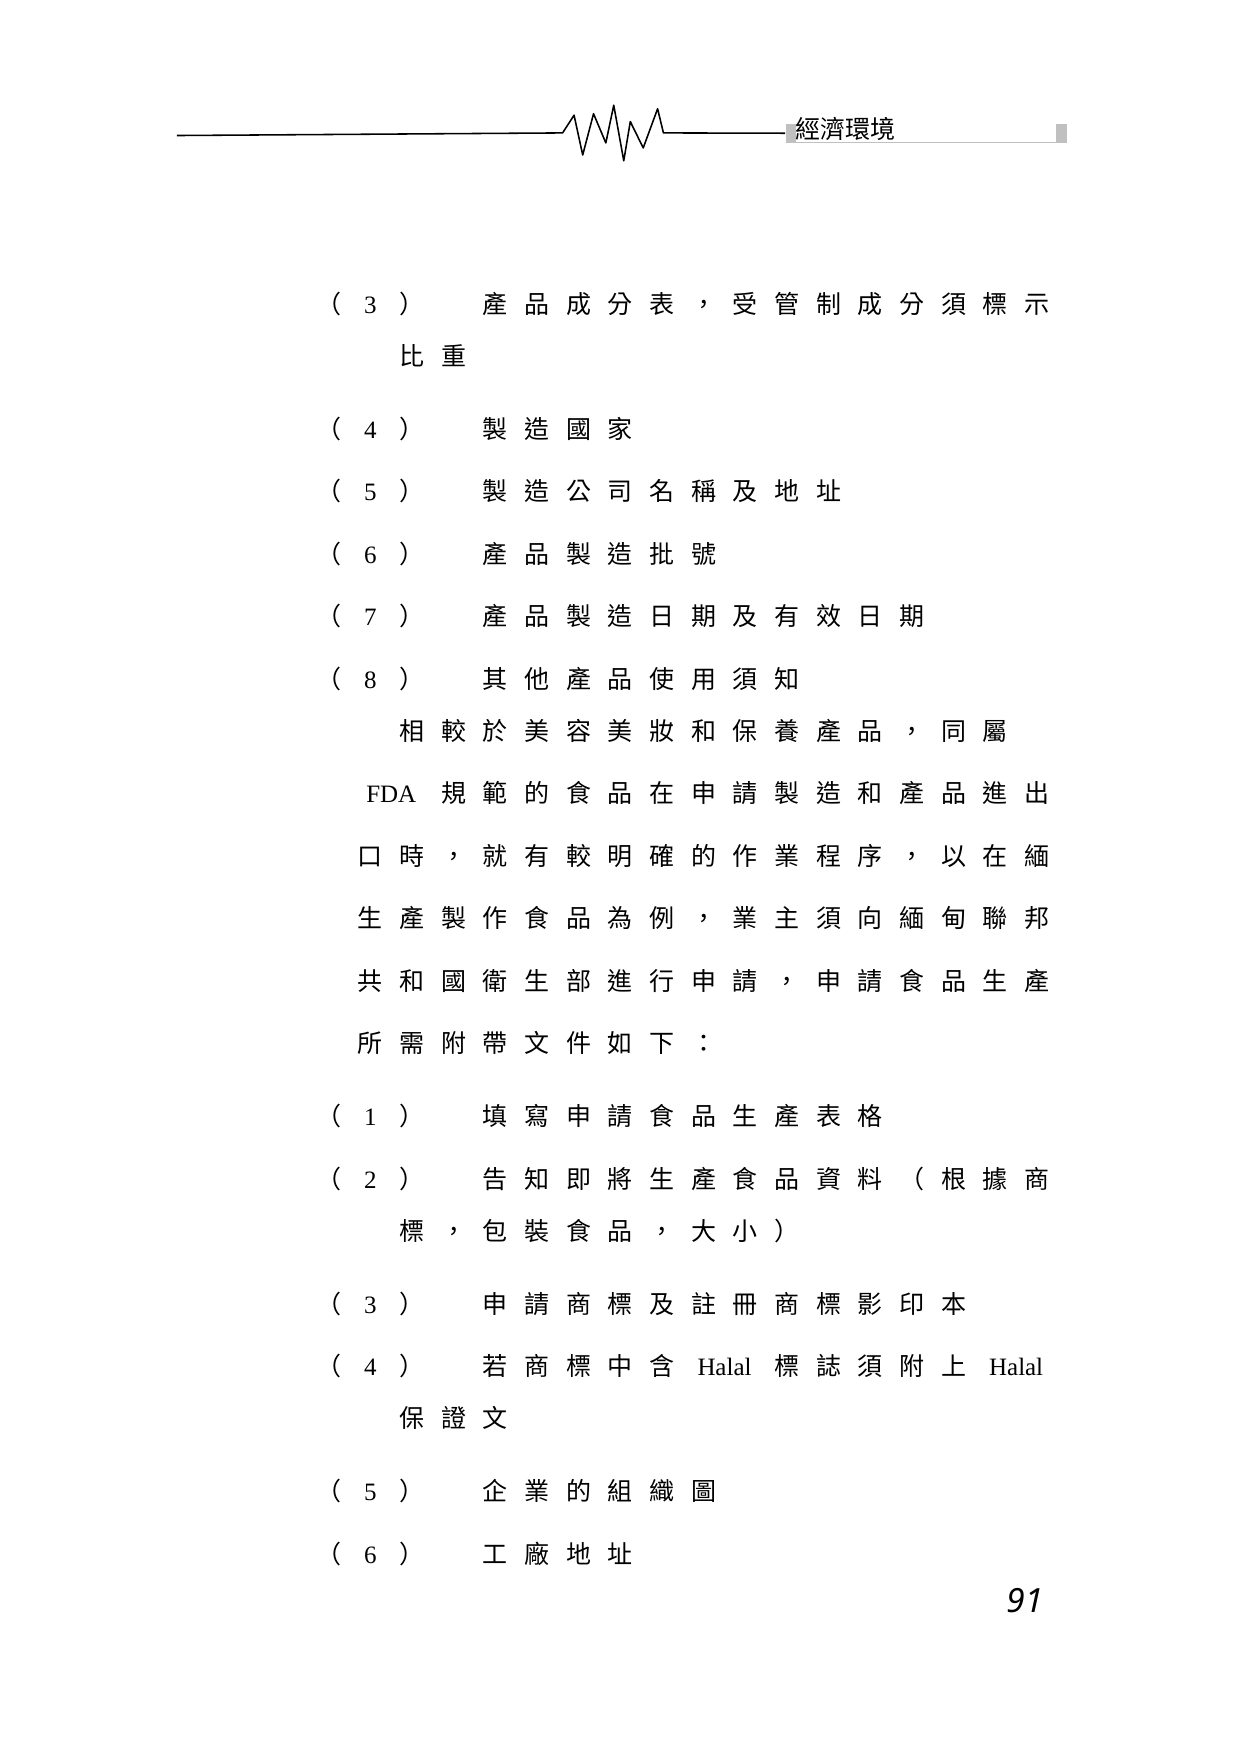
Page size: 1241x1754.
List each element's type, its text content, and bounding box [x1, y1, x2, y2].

text （6） 產品製造批號 [306, 500, 1058, 563]
text （5） 企業的組織圖 [306, 1438, 1058, 1500]
text （6） 工廠地址 [306, 1500, 1058, 1563]
text （4） 製造國家 [306, 375, 1058, 438]
text （8） 其他產品使用須知 [306, 625, 1058, 688]
text （5） 製造公司名稱及地址 [306, 438, 1058, 500]
text （3） 產品成分表，受管制成分須標示比重 [306, 250, 1058, 375]
text 相較於美容美妝和保養產品，同屬FDA規範的食品在申請製造和產品進出口時，就有較明確的作業程序，以在緬生產製作食品為例，業主須向緬甸聯邦共和國衛生部進行申請，申請食品生產所需附帶文件如下： [330, 688, 1058, 1063]
text （2） 告知即將生產食品資料（根據商標，包裝食品，大小） [306, 1125, 1058, 1250]
text （3） 申請商標及註冊商標影印本 [306, 1250, 1058, 1313]
text （4） 若商標中含Halal標誌須附上Halal保證文 [306, 1313, 1058, 1438]
text （1） 填寫申請食品生產表格 [306, 1063, 1058, 1125]
text （7） 產品製造日期及有效日期 [306, 563, 1058, 625]
